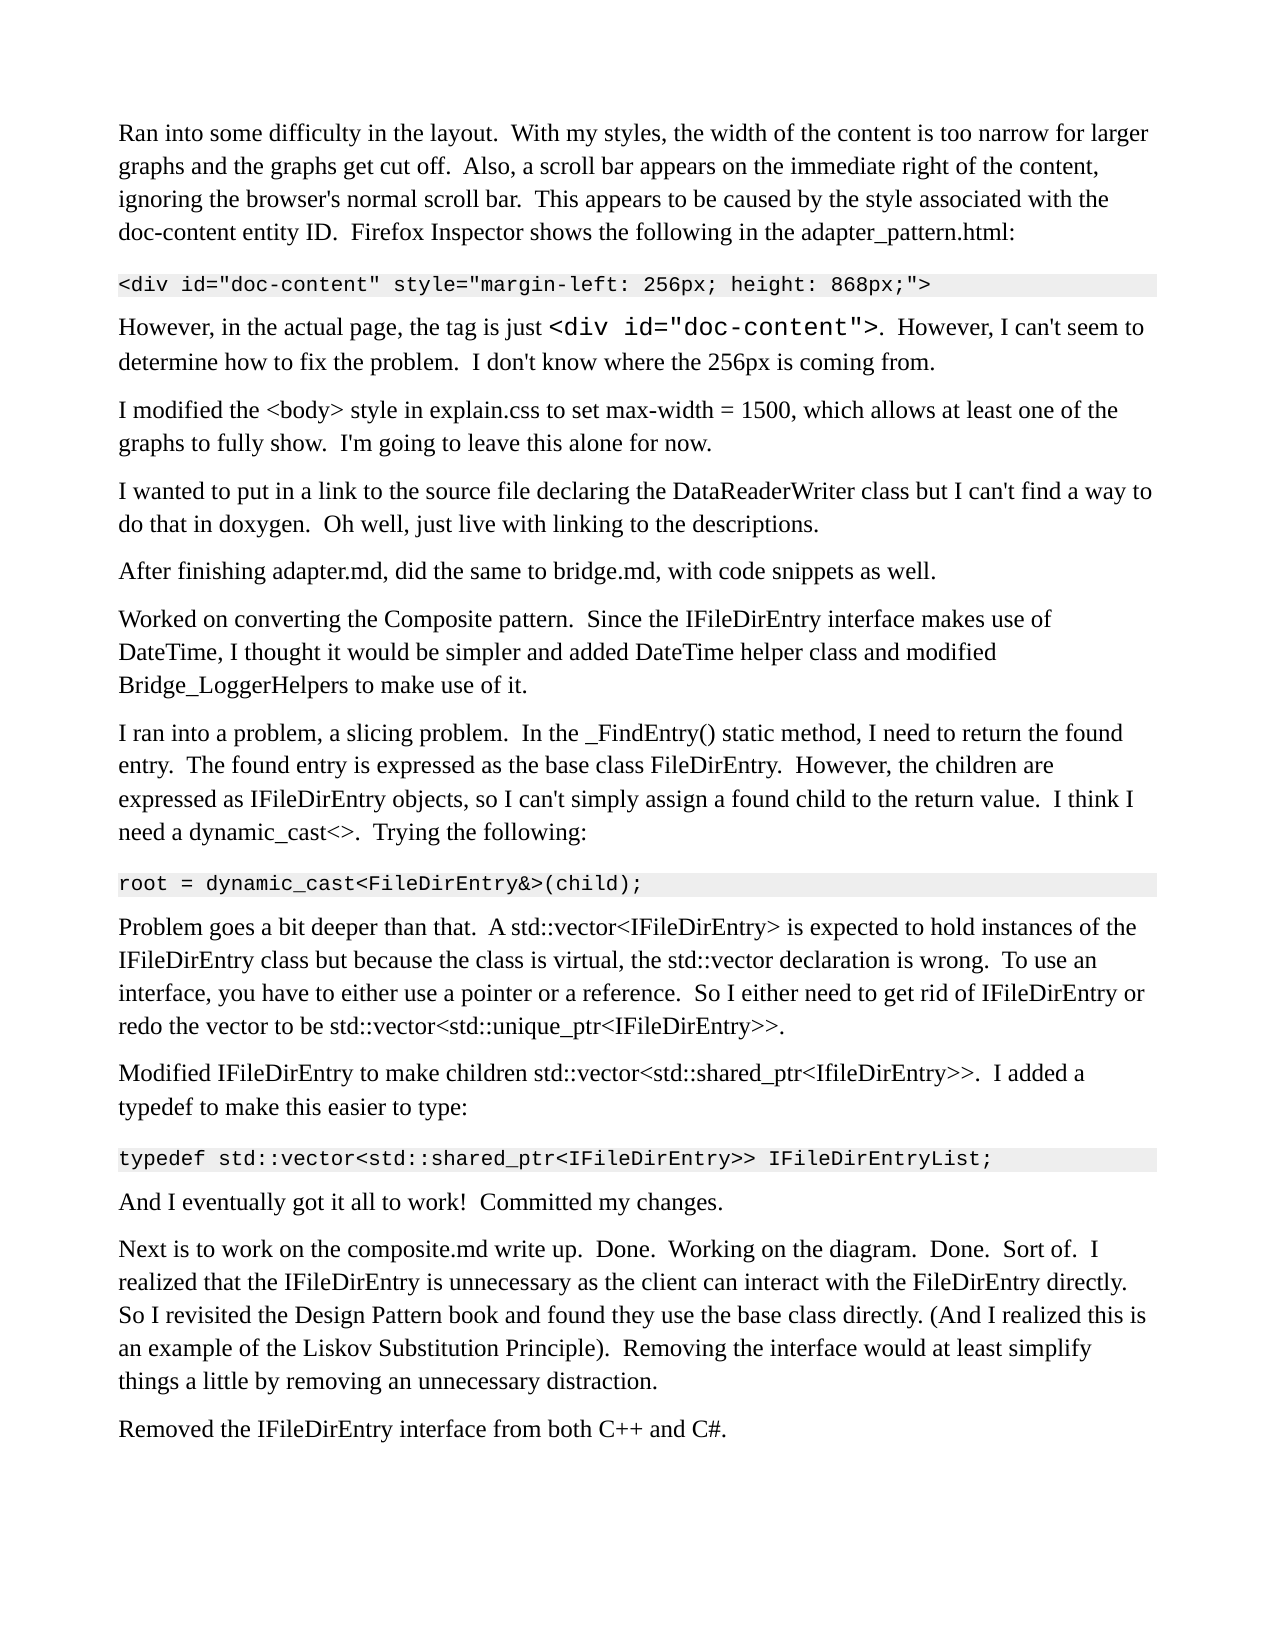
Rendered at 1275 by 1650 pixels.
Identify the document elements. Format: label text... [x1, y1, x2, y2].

text I ran into a problem, a slicing problem. In the _FindEntry() static method, I need to return the found entry. The found entry is expressed as the base class FileDirEntry. However, the children are expressed as IFileDirEntry objects, so I can't simply assign a found child to the return value. I think I need a dynamic_cast<>. Trying the following: [118, 718, 1157, 845]
text I wanted to put in a link to the source file declaring the DataReaderWriter class but I can't find a way to do that in doxygen. Oh well, just live with linking to the descriptions. [118, 476, 1157, 537]
text Next is to work on the composite.md write up. Done. Working on the diagram. Done. Sort of. I realized that the IFileDirEntry is unnecessary as the client can interact with the FileDirEntry directly. So I revisited the Design Pattern book and found they use the base class directly. (And I realized this is an example of the Liskov Substitution Principle). Removing the interface would at least simplify things a little by removing an unnecessary distraction. [118, 1234, 1157, 1395]
text Modified IFileDirEntry to make children std::vector<std::shared_ptr<IfileDirEntry>>. I added a typedef to make this easier to type: [118, 1058, 1157, 1120]
text Problem goes a bit deeper than that. A std::vector<IFileDirEntry> is expected to hold instances of the IFileDirEntry class but because the class is virtual, the std::vector declaration is wrong. To use an interface, you have to either use a pointer or a reference. So I either need to get rid of IFileDirEntry or redo the vector to be std::vector<std::unique_ptr<IFileDirEntry>>. [118, 912, 1157, 1040]
text typedef std::vector<std::shared_ptr<IFileDirEntry>> IFileDirEntryList; [118, 1148, 1157, 1172]
text However, in the actual page, the tag is just <div id="doc-content">. However, I can't seem to determine how to fix the problem. I don't know where the 256px is coming from. [118, 312, 1157, 376]
text Worked on converting the Composite pattern. Since the IFileDirEntry interface makes use of DateTime, I thought it would be simpler and added DateTime helper class and modified Bridge_LoggerHelpers to make use of it. [118, 604, 1157, 699]
text Ran into some difficulty in the layout. With my styles, the width of the content is too narrow for larger graphs and the graphs get cut off. Also, a scroll bar appears on the immediate right of the content, ignoring the browser's normal scroll bar. This appears to be caused by the style associated with the doc-content entity ID. Firefox Inspector shows the following in the adapter_pattern.html: [118, 118, 1157, 246]
text <div id="doc-content" style="margin-left: 256px; height: 868px;"> [118, 274, 1157, 297]
text I modified the <body> style in explain.css to set max-width = 1500, which allows at least one of the graphs to fully show. I'm going to leave this alone for now. [118, 395, 1157, 457]
text root = dynamic_cast<FileDirEntry&>(child); [118, 873, 1157, 897]
text Removed the IFileDirEntry interface from both C++ and C#. [118, 1414, 1157, 1443]
text And I eventually got it all to work! Committed my changes. [118, 1187, 1157, 1216]
text After finishing adapter.md, did the same to bridge.md, with code snippets as well. [118, 556, 1157, 585]
